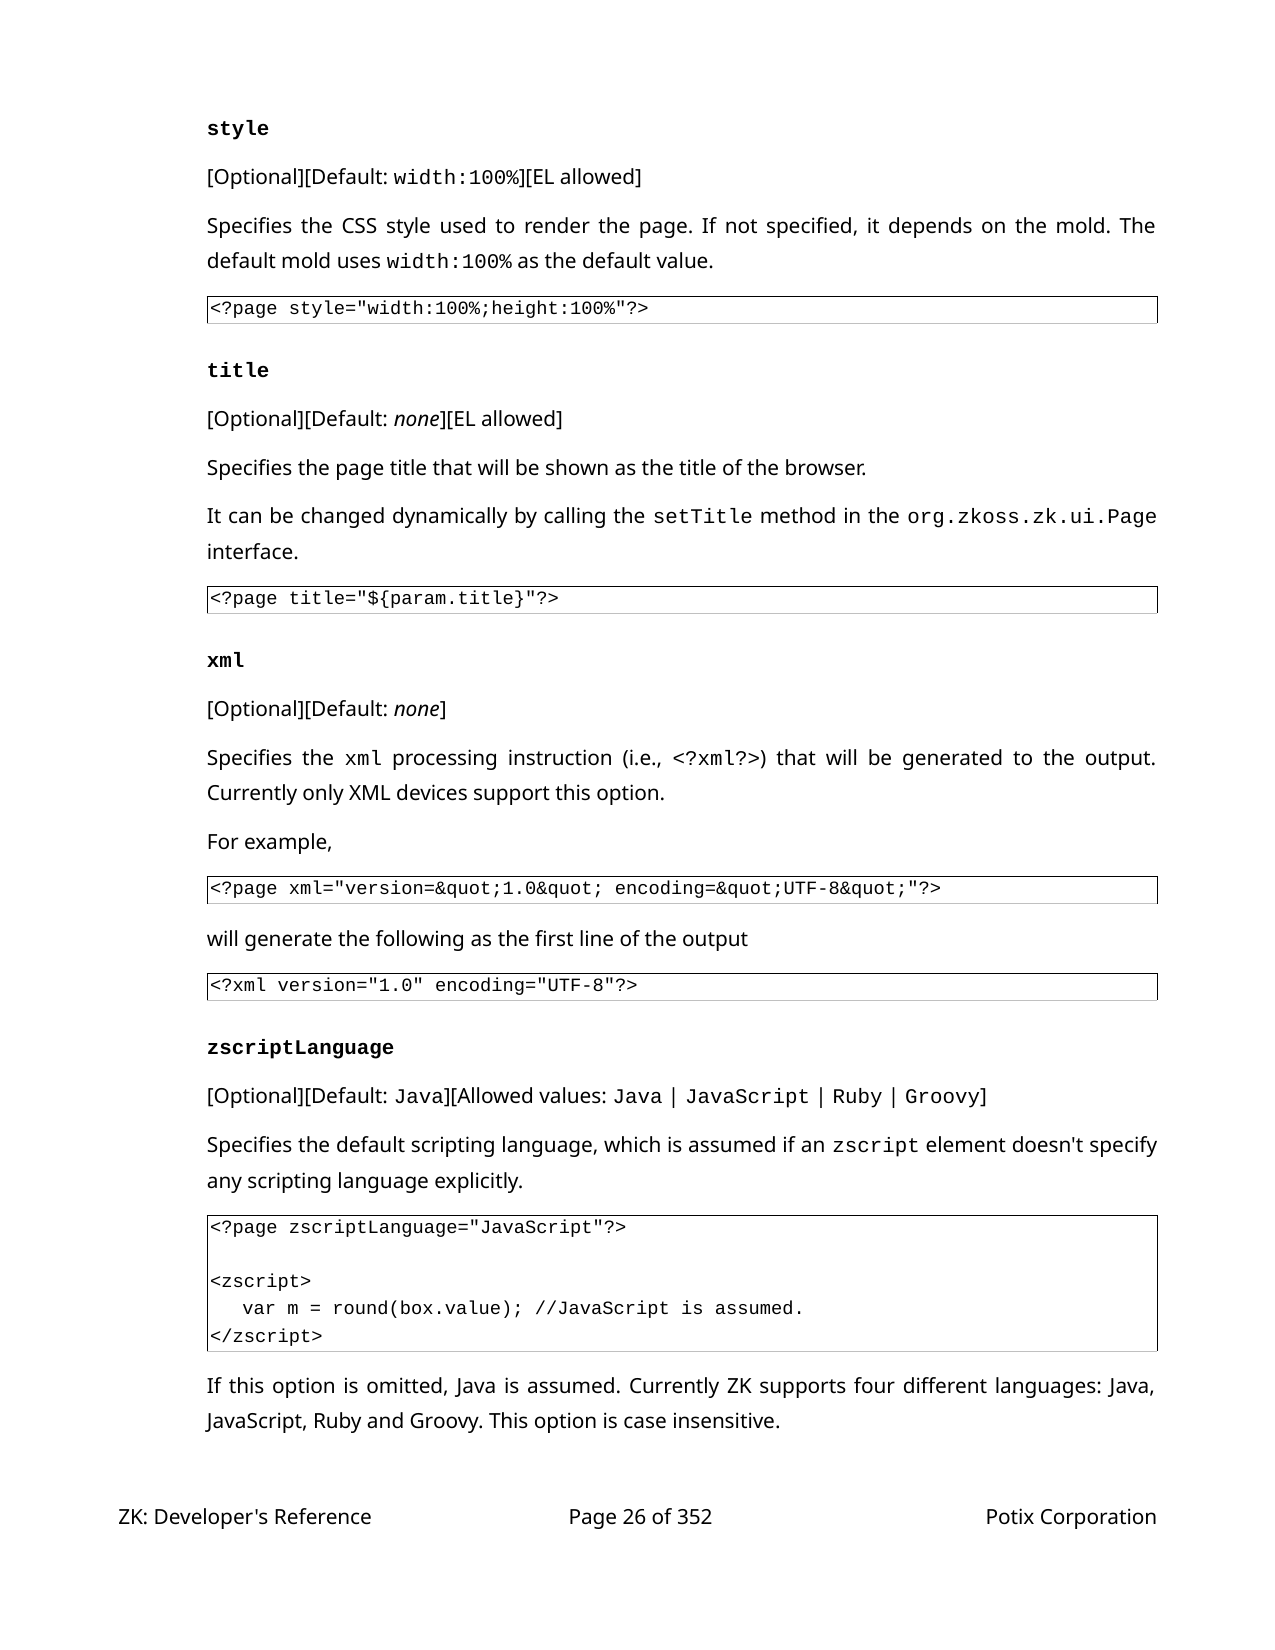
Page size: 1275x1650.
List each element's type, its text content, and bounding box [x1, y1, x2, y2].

text For example, [207, 827, 1157, 856]
text [Optional][Default: Java][Allowed values: Java | JavaScript | Ruby | Groovy] [207, 1081, 1157, 1110]
text Specifies the default scripting language, which is assumed if an zscript element doesn't specify any scripting language explicitly. [207, 1130, 1157, 1194]
text Specifies the xml processing instruction (i.e., <?xml?>) that will be generated to the output. Currently only XML devices support this option. [207, 743, 1157, 807]
text <?page zscriptLanguage="JavaScript"?> [208, 1216, 1157, 1239]
text [Optional][Default: width:100%][EL allowed] [207, 162, 1157, 191]
text <?page style="width:100%;height:100%"?> [208, 297, 1157, 323]
text <?page title="${param.title}"?> [208, 587, 1157, 613]
subtitle title [207, 360, 1157, 383]
text will generate the following as the first line of the output [207, 924, 1157, 952]
text var m = round(box.value); //JavaScript is assumed. [208, 1296, 1157, 1321]
text [Optional][Default: none][EL allowed] [207, 404, 1157, 432]
text [Optional][Default: none] [207, 694, 1157, 722]
subtitle zscriptLanguage [207, 1037, 1157, 1061]
subtitle xml [207, 650, 1157, 673]
text Specifies the CSS style used to render the page. If not specified, it depends on the mold. The default mold uses width:100% as the default value. [207, 211, 1157, 275]
text </zscript> [208, 1323, 1157, 1351]
subtitle style [207, 118, 1157, 142]
text It can be changed dynamically by calling the setTitle method in the org.zkoss.zk.ui.Page interface. [207, 502, 1157, 565]
text <?xml version="1.0" encoding="UTF-8"?> [208, 974, 1157, 1000]
text <zscript> [208, 1269, 1157, 1293]
text If this option is omitted, Java is assumed. Currently ZK supports four different languages: Java, JavaScript, Ruby and Groovy. This option is case insensitive. [207, 1371, 1157, 1435]
text <?page xml="version=&quot;1.0&quot; encoding=&quot;UTF-8&quot;"?> [208, 877, 1157, 903]
text Specifies the page title that will be shown as the title of the browser. [207, 453, 1157, 481]
